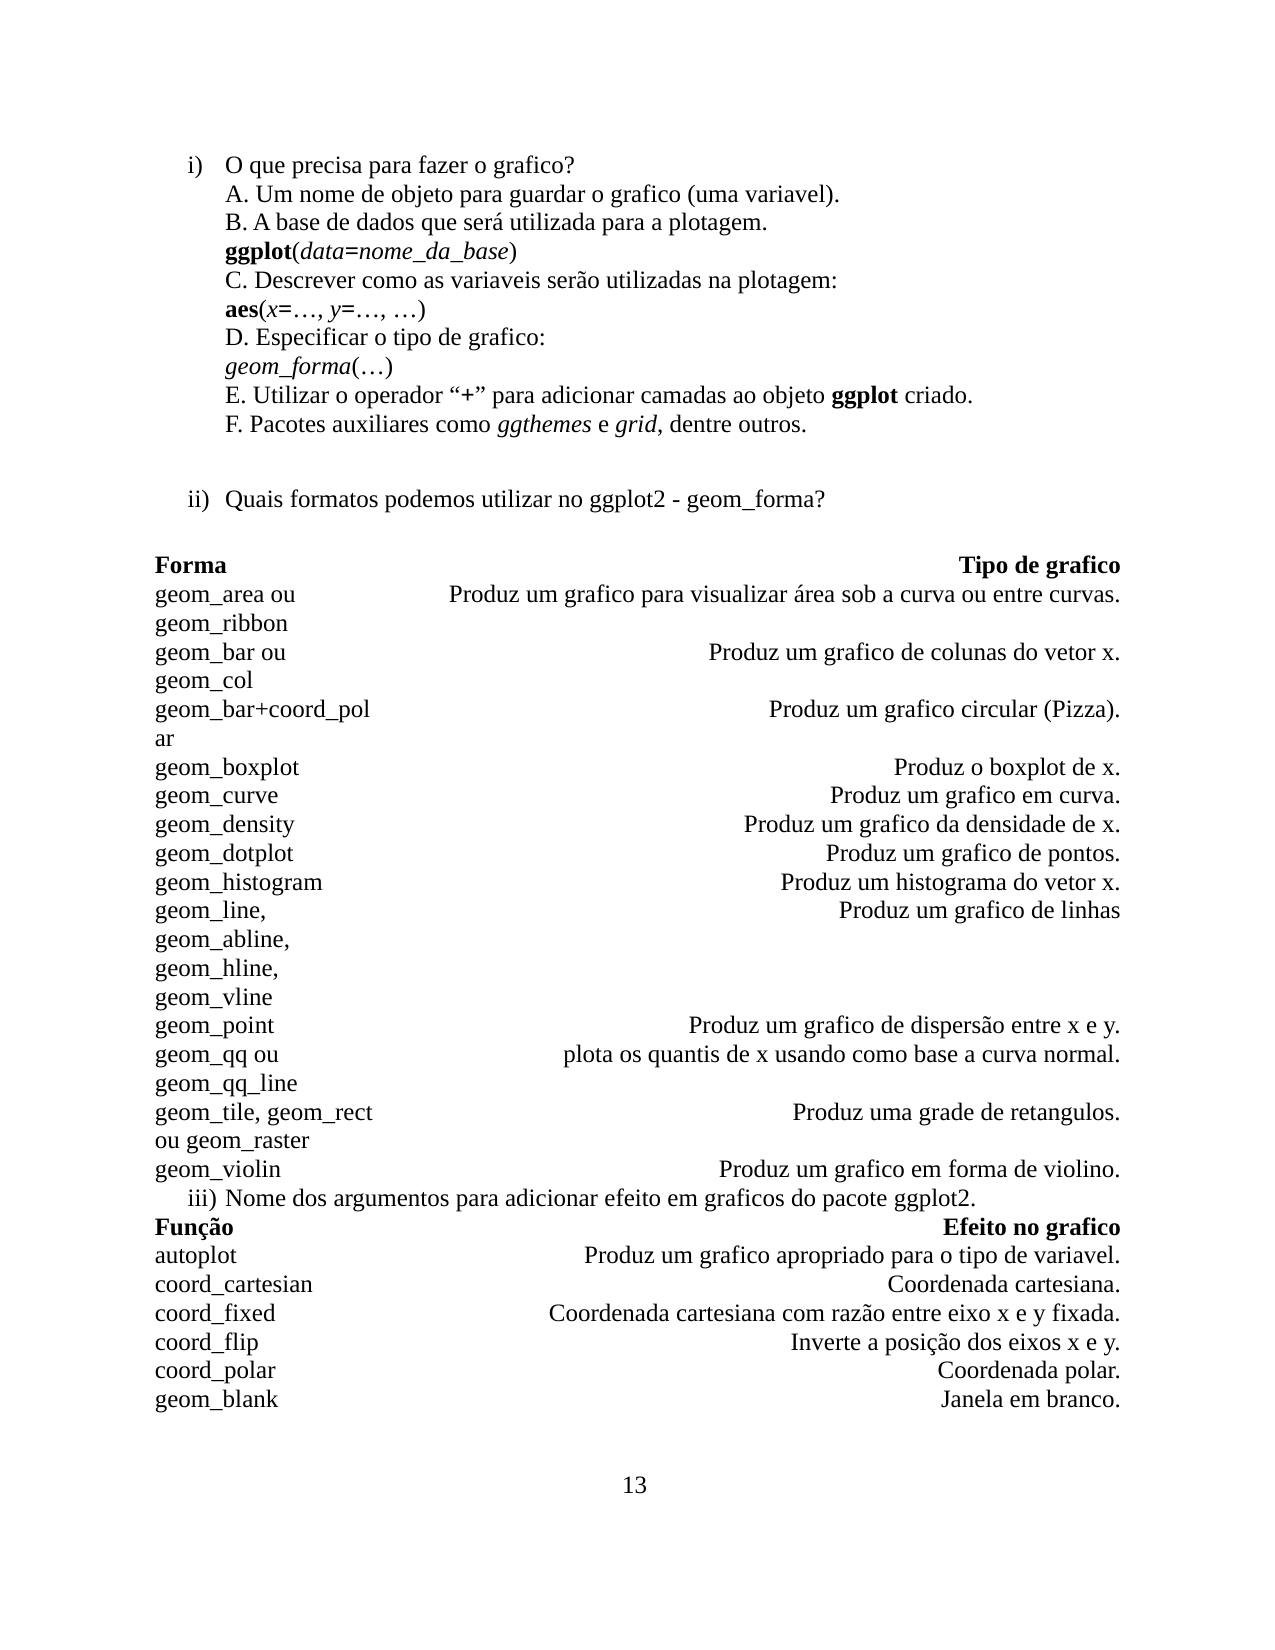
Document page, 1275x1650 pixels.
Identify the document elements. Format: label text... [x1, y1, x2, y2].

table_cell Produz um grafico em curva. [382, 781, 1125, 809]
table_cell geom_point [150, 1011, 382, 1039]
list Quais formatos podemos utilizar no ggplot2 - geom_forma? [187, 484, 1125, 542]
table_cell Produz um grafico de dispersão entre x e y. [382, 1011, 1125, 1039]
table_cell coord_cartesian [150, 1269, 394, 1298]
table_cell Produz uma grade de retangulos. [382, 1097, 1125, 1154]
table_cell Produz o boxplot de x. [382, 752, 1125, 781]
list Nome dos argumentos para adicionar efeito em graficos do pacote ggplot2. [187, 1183, 1125, 1212]
table_cell Inverte a posição dos eixos x e y. [394, 1327, 1125, 1356]
table_header Função [150, 1212, 394, 1241]
table_cell Janela em branco. [394, 1384, 1125, 1413]
table_cell geom_violin [150, 1154, 382, 1183]
table_cell Produz um histograma do vetor x. [382, 867, 1125, 896]
table_cell plota os quantis de x usando como base a curva normal. [382, 1039, 1125, 1097]
table_cell Produz um grafico da densidade de x. [382, 809, 1125, 838]
table_cell geom_boxplot [150, 752, 382, 781]
table_cell geom_bar+coord_polar [150, 694, 382, 752]
table_cell Coordenada polar. [394, 1356, 1125, 1384]
table_cell coord_flip [150, 1327, 394, 1356]
table_cell geom_line, geom_abline, geom_hline, geom_vline [150, 896, 382, 1011]
table_cell geom_dotplot [150, 838, 382, 867]
table_cell geom_histogram [150, 867, 382, 896]
table_header Tipo de grafico [382, 551, 1125, 579]
table_cell Produz um grafico em forma de violino. [382, 1154, 1125, 1183]
table_header Forma [150, 551, 382, 579]
table_cell geom_blank [150, 1384, 394, 1413]
table_cell geom_area ou geom_ribbon [150, 579, 382, 637]
table_cell Produz um grafico de linhas [382, 896, 1125, 1011]
table_cell Produz um grafico de pontos. [382, 838, 1125, 867]
table_cell geom_tile, geom_rect ou geom_raster [150, 1097, 382, 1154]
table_cell Coordenada cartesiana com razão entre eixo x e y fixada. [394, 1298, 1125, 1327]
table_cell geom_qq ou geom_qq_line [150, 1039, 382, 1097]
table_cell geom_curve [150, 781, 382, 809]
table_header Efeito no grafico [394, 1212, 1125, 1241]
table_cell coord_fixed [150, 1298, 394, 1327]
table_cell Produz um grafico de colunas do vetor x. [382, 637, 1125, 694]
table_cell coord_polar [150, 1356, 394, 1384]
table_cell autoplot [150, 1241, 394, 1269]
table_cell Produz um grafico apropriado para o tipo de variavel. [394, 1241, 1125, 1269]
table_cell Produz um grafico circular (Pizza). [382, 694, 1125, 752]
list O que precisa para fazer o grafico? A. Um nome de objeto para guardar o grafico (uma variavel). B. A base de dados que será utilizada para a plotagem. ggplot(data=nome_da_base) C. Descrever como as variaveis serão utilizadas na plotagem: aes(x=…, y=…, …) D. Especificar o tipo de grafico: geom_forma(…) E. Utilizar o operador “+” para adicionar camadas ao objeto ggplot criado. F. Pacotes auxiliares como ggthemes e grid, dentre outros. [187, 150, 1125, 466]
table_cell geom_bar ou geom_col [150, 637, 382, 694]
table_cell Coordenada cartesiana. [394, 1269, 1125, 1298]
table_cell geom_density [150, 809, 382, 838]
table_cell Produz um grafico para visualizar área sob a curva ou entre curvas. [382, 579, 1125, 637]
